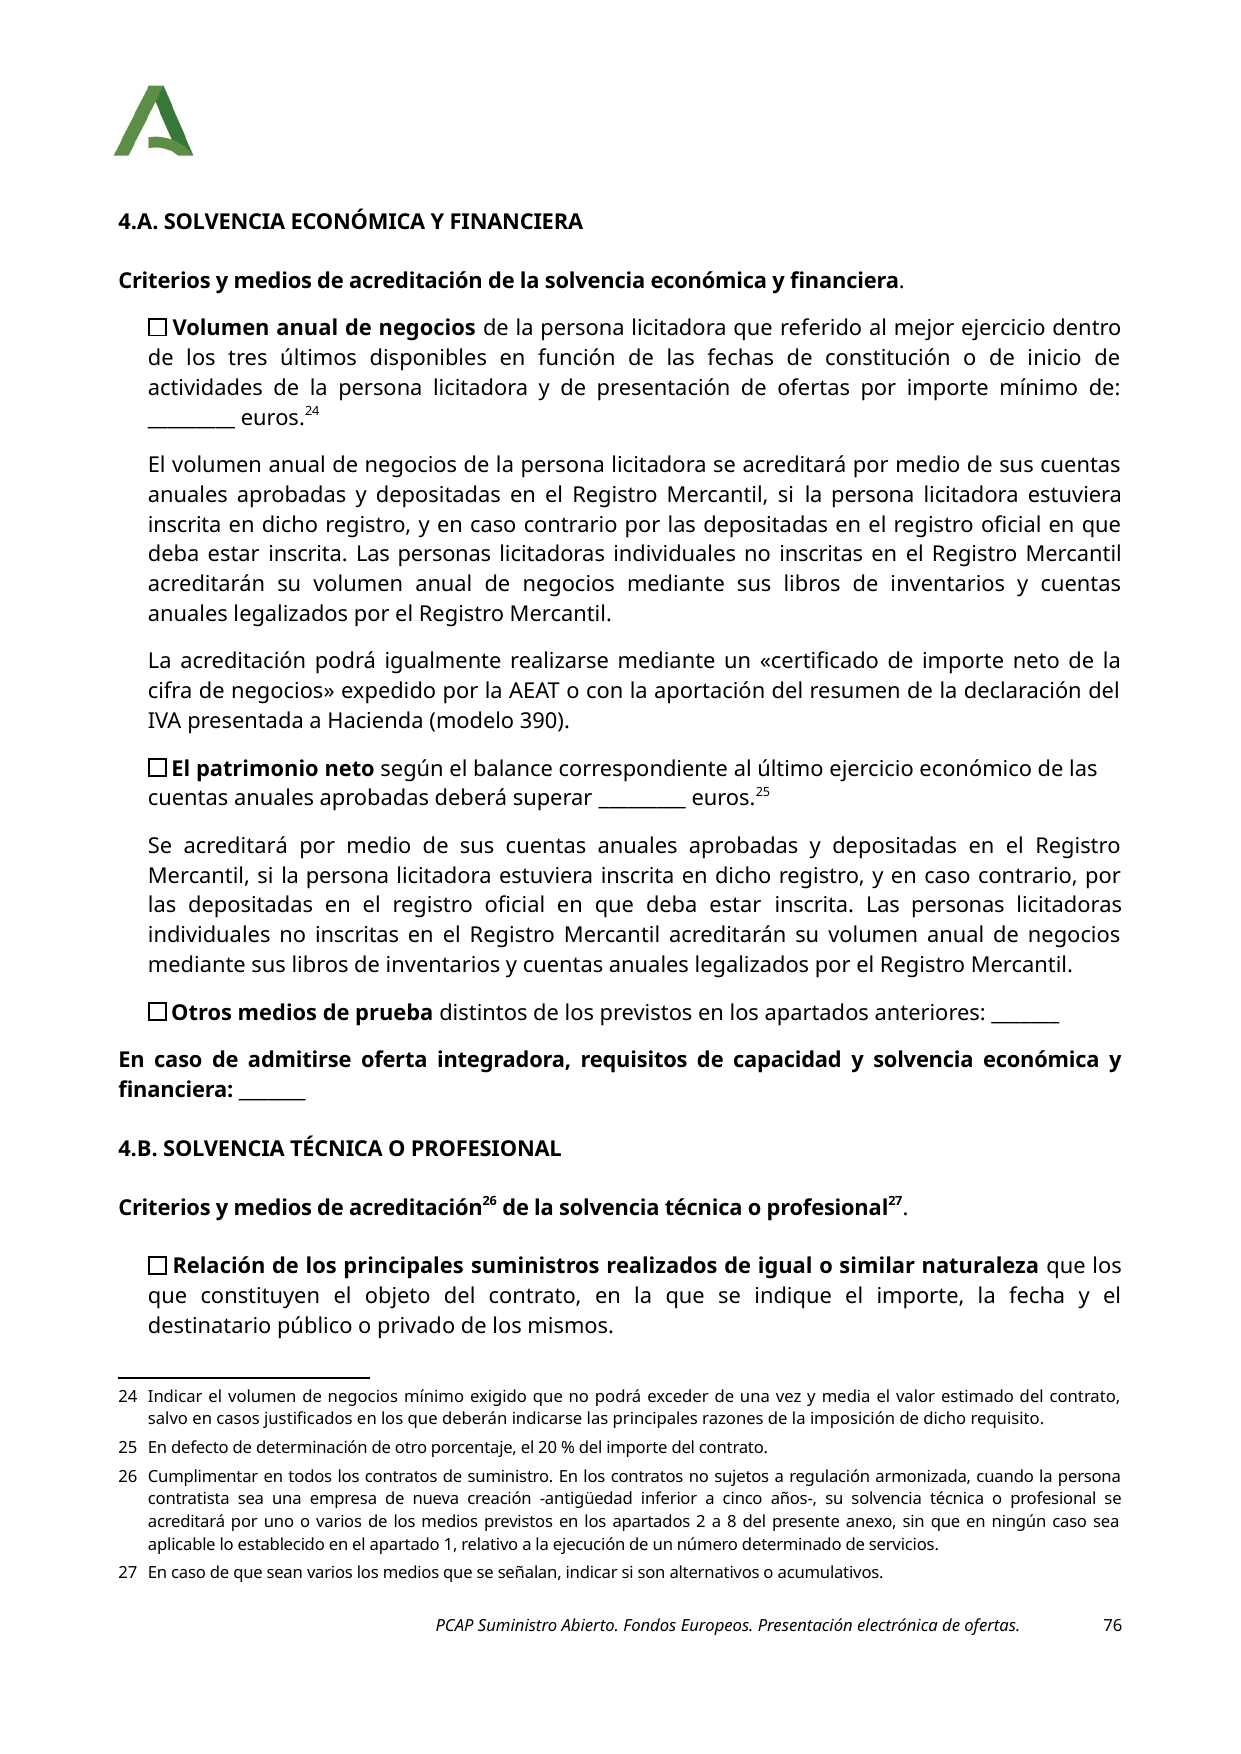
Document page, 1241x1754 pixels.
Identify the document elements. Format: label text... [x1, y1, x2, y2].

text En defecto de determinación de otro porcentaje, el 20 % del importe del contrato. [118, 1436, 1122, 1458]
text El volumen anual de negocios de la persona licitadora se acreditará por medio de sus cuentas anuales aprobadas y depositadas en el Registro Mercantil, si la persona licitadora estuviera inscrita en dicho registro, y en caso contrario por las depositadas en el registro oficial en que deba estar inscrita. Las personas licitadoras individuales no inscritas en el Registro Mercantil acreditarán su volumen anual de negocios mediante sus libros de inventarios y cuentas anuales legalizados por el Registro Mercantil. [148, 449, 1122, 628]
text En caso de que sean varios los medios que se señalan, indicar si son alternativos o acumulativos. [118, 1561, 1122, 1584]
text Criterios y medios de acreditación de la solvencia técnica o profesional. [118, 1192, 1122, 1222]
text Criterios y medios de acreditación de la solvencia económica y financiera. [118, 265, 1122, 294]
text El patrimonio neto según el balance correspondiente al último ejercicio económico de las cuentas anuales aprobadas deberá superar _________ euros. [148, 753, 1122, 812]
picture [109, 81, 198, 160]
text Otros medios de prueba distintos de los previstos en los apartados anteriores: _______ [148, 997, 1122, 1026]
text En caso de admitirse oferta integradora, requisitos de capacidad y solvencia económica y financiera: _______ [118, 1044, 1122, 1104]
text Indicar el volumen de negocios mínimo exigido que no podrá exceder de una vez y media el valor estimado del contrato, salvo en casos justificados en los que deberán indicarse las principales razones de la imposición de dicho requisito. [118, 1384, 1122, 1429]
text 4.A. SOLVENCIA ECONÓMICA Y FINANCIERA [118, 206, 1122, 236]
text Volumen anual de negocios de la persona licitadora que referido al mejor ejercicio dentro de los tres últimos disponibles en función de las fechas de constitución o de inicio de actividades de la persona licitadora y de presentación de ofertas por importe mínimo de: _________ euros. [148, 312, 1122, 431]
text Relación de los principales suministros realizados de igual o similar naturaleza que los que constituyen el objeto del contrato, en la que se indique el importe, la fecha y el destinatario público o privado de los mismos. [148, 1251, 1122, 1340]
text Se acreditará por medio de sus cuentas anuales aprobadas y depositadas en el Registro Mercantil, si la persona licitadora estuviera inscrita en dicho registro, y en caso contrario, por las depositadas en el registro oficial en que deba estar inscrita. Las personas licitadoras individuales no inscritas en el Registro Mercantil acreditarán su volumen anual de negocios mediante sus libros de inventarios y cuentas anuales legalizados por el Registro Mercantil. [148, 830, 1122, 979]
text La acreditación podrá igualmente realizarse mediante un «certificado de importe neto de la cifra de negocios» expedido por la AEAT o con la aportación del resumen de la declaración del IVA presentada a Hacienda (modelo 390). [148, 646, 1122, 735]
text 4.B. SOLVENCIA TÉCNICA O PROFESIONAL [118, 1133, 1122, 1163]
text Cumplimentar en todos los contratos de suministro. En los contratos no sujetos a regulación armonizada, cuando la persona contratista sea una empresa de nueva creación -antigüedad inferior a cinco años-, su solvencia técnica o profesional se acreditará por uno o varios de los medios previstos en los apartados 2 a 8 del presente anexo, sin que en ningún caso sea aplicable lo establecido en el apartado 1, relativo a la ejecución de un número determinado de servicios. [118, 1464, 1122, 1555]
